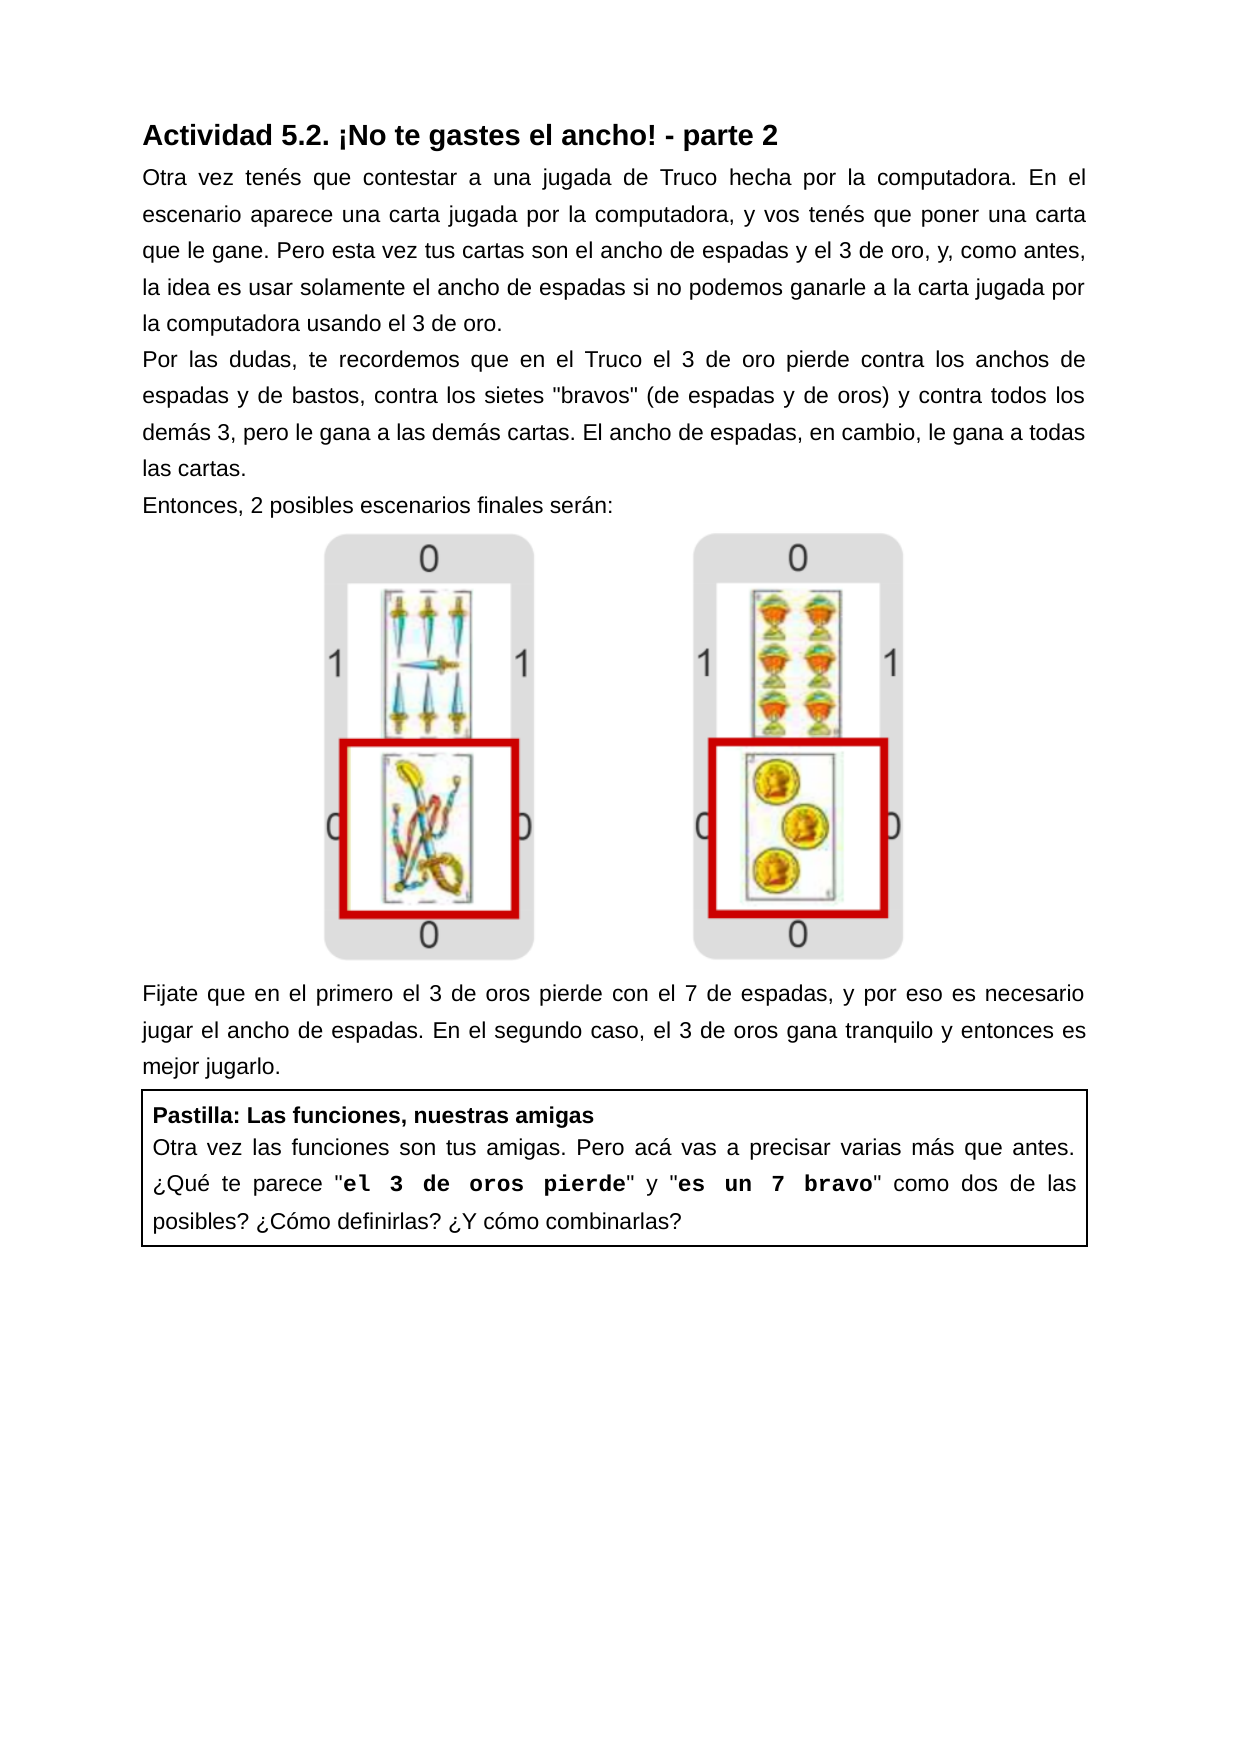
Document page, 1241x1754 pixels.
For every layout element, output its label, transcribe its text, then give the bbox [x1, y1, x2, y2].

text Otra vez tenés que contestar a una jugada de Truco hecha por la computadora. En el escenario aparece una carta jugada por la computadora, y vos tenés que poner una carta que le gane. Pero esta vez tus cartas son el ancho de espadas y el 3 de oro, y, como antes, la idea es usar solamente el ancho de espadas si no podemos ganarle a la carta jugada por la computadora usando el 3 de oro. [142, 164, 1087, 336]
text Entonces, 2 posibles escenarios finales serán: [142, 492, 1087, 518]
table_header Pastilla: Las funciones, nuestras amigas Otra vez las funciones son tus amigas. Pero acá vas a precisar varias más que antes. ¿Qué te parece "el 3 de oros pierde" y "es un 7 bravo" como dos de las posibles? ¿Cómo definirlas? ¿Y cómo combinarlas? [143, 1091, 1086, 1245]
text Fijate que en el primero el 3 de oros pierde con el 7 de espadas, y por eso es necesario jugar el ancho de espadas. En el segundo caso, el 3 de oros gana tranquilo y entonces es mejor jugarlo. [142, 980, 1087, 1079]
text Por las dudas, te recordemos que en el Truco el 3 de oro pierde contra los anchos de espadas y de bastos, contra los sietes "bravos" (de espadas y de oros) y contra todos los demás 3, pero le gana a las demás cartas. El ancho de espadas, en cambio, le gana a todas las cartas. [142, 346, 1087, 482]
text Actividad 5.2. ¡No te gastes el ancho! - parte 2 [142, 118, 1087, 152]
picture [681, 527, 917, 966]
picture [312, 527, 548, 966]
